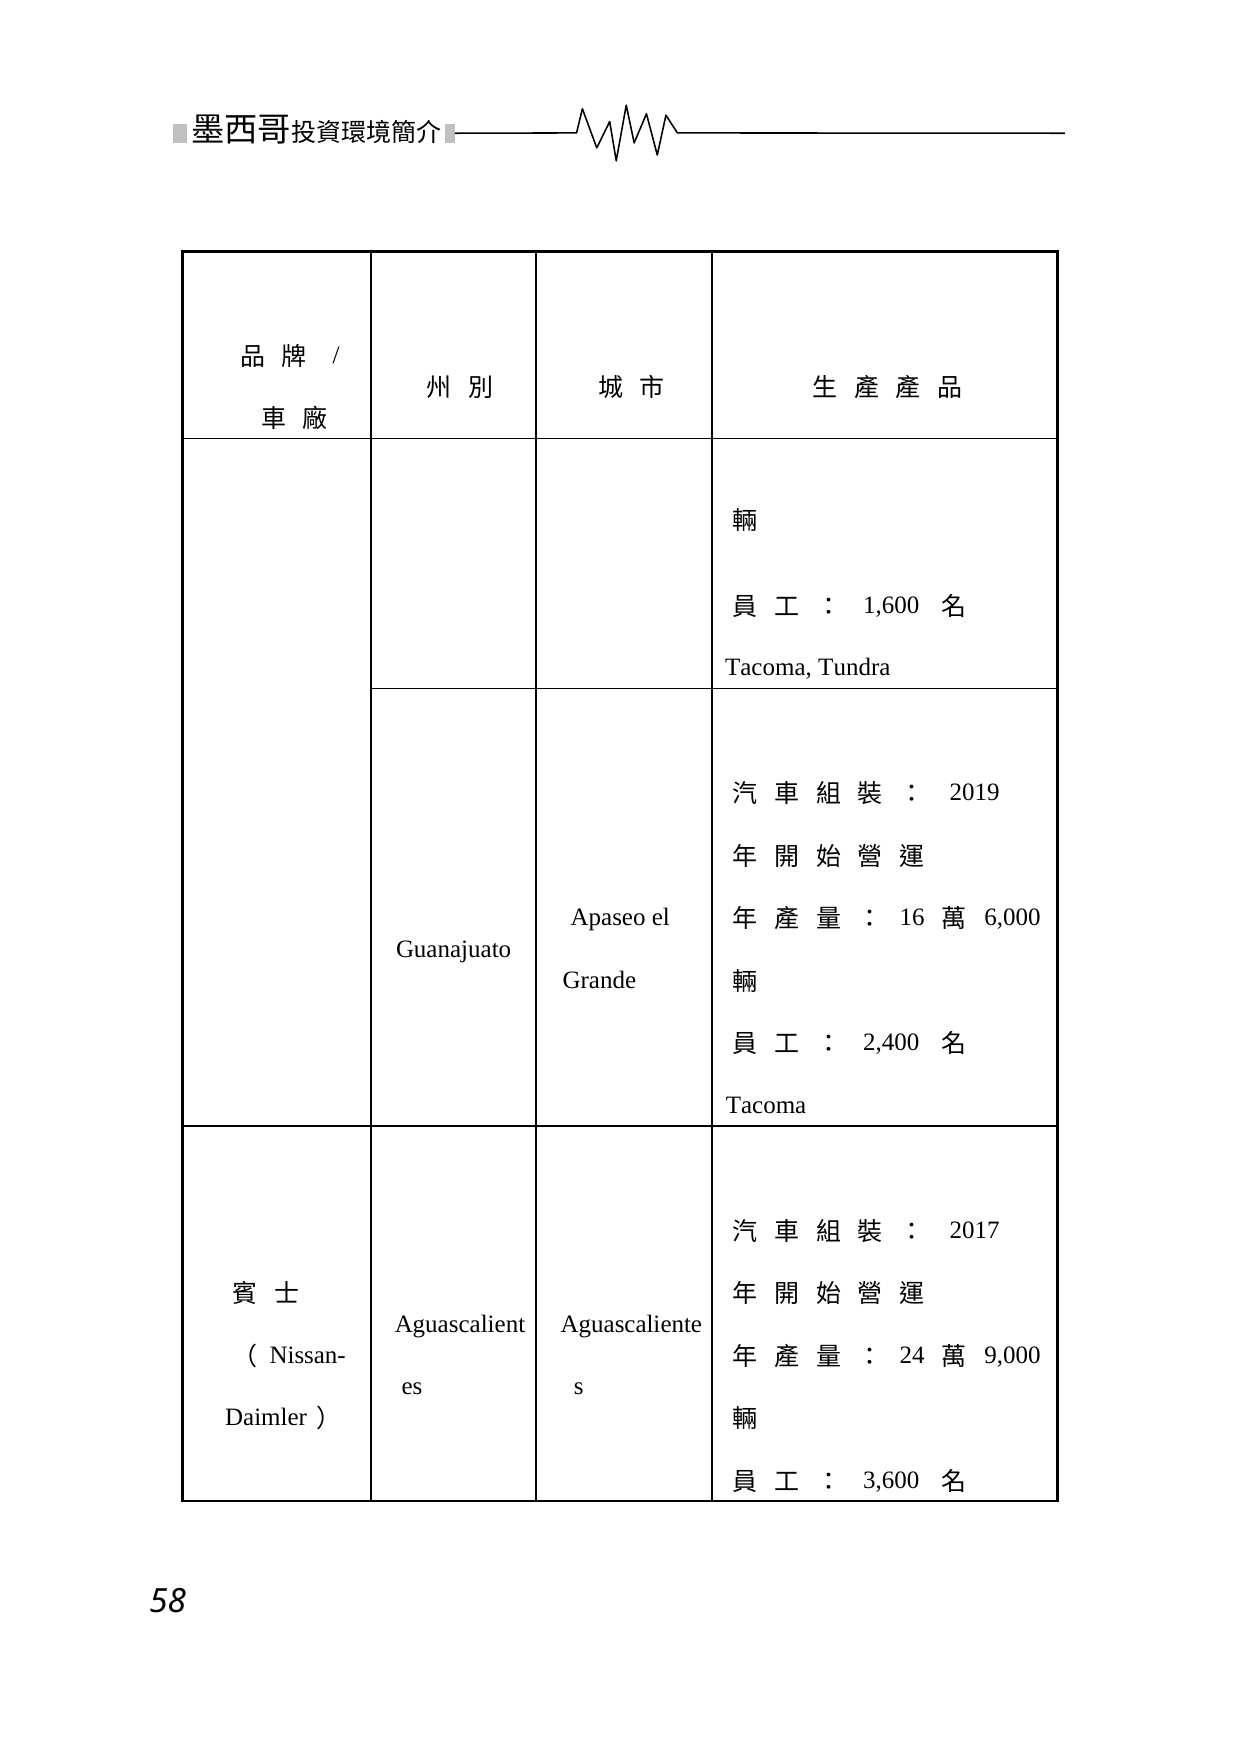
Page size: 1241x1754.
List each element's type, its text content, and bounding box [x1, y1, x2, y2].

table_cell Apaseo el Grande [537, 689, 711, 1125]
table_header 品牌/車廠 [184, 253, 370, 438]
table_cell [184, 439, 370, 1125]
table_cell [372, 439, 535, 688]
table_cell 輛 員工：1,600名 Tacoma, Tundra [713, 439, 1056, 688]
table_cell Guanajuato [372, 689, 535, 1125]
table_cell Aguascalientes [372, 1127, 535, 1500]
table_cell [537, 439, 711, 688]
table_cell Aguascalientes [537, 1127, 711, 1500]
table_cell 賓士（Nissan-Daimler） [184, 1127, 370, 1500]
table_cell 汽車組裝：2019年開始營運 年產量：16萬6,000輛 員工：2,400名 Tacoma [713, 689, 1056, 1125]
table_header 生產產品 [713, 253, 1056, 438]
table_header 城市 [537, 253, 711, 438]
table_header 州別 [372, 253, 535, 438]
table_cell 汽車組裝：2017年開始營運 年產量：24萬9,000輛 員工：3,600名 [713, 1127, 1056, 1500]
